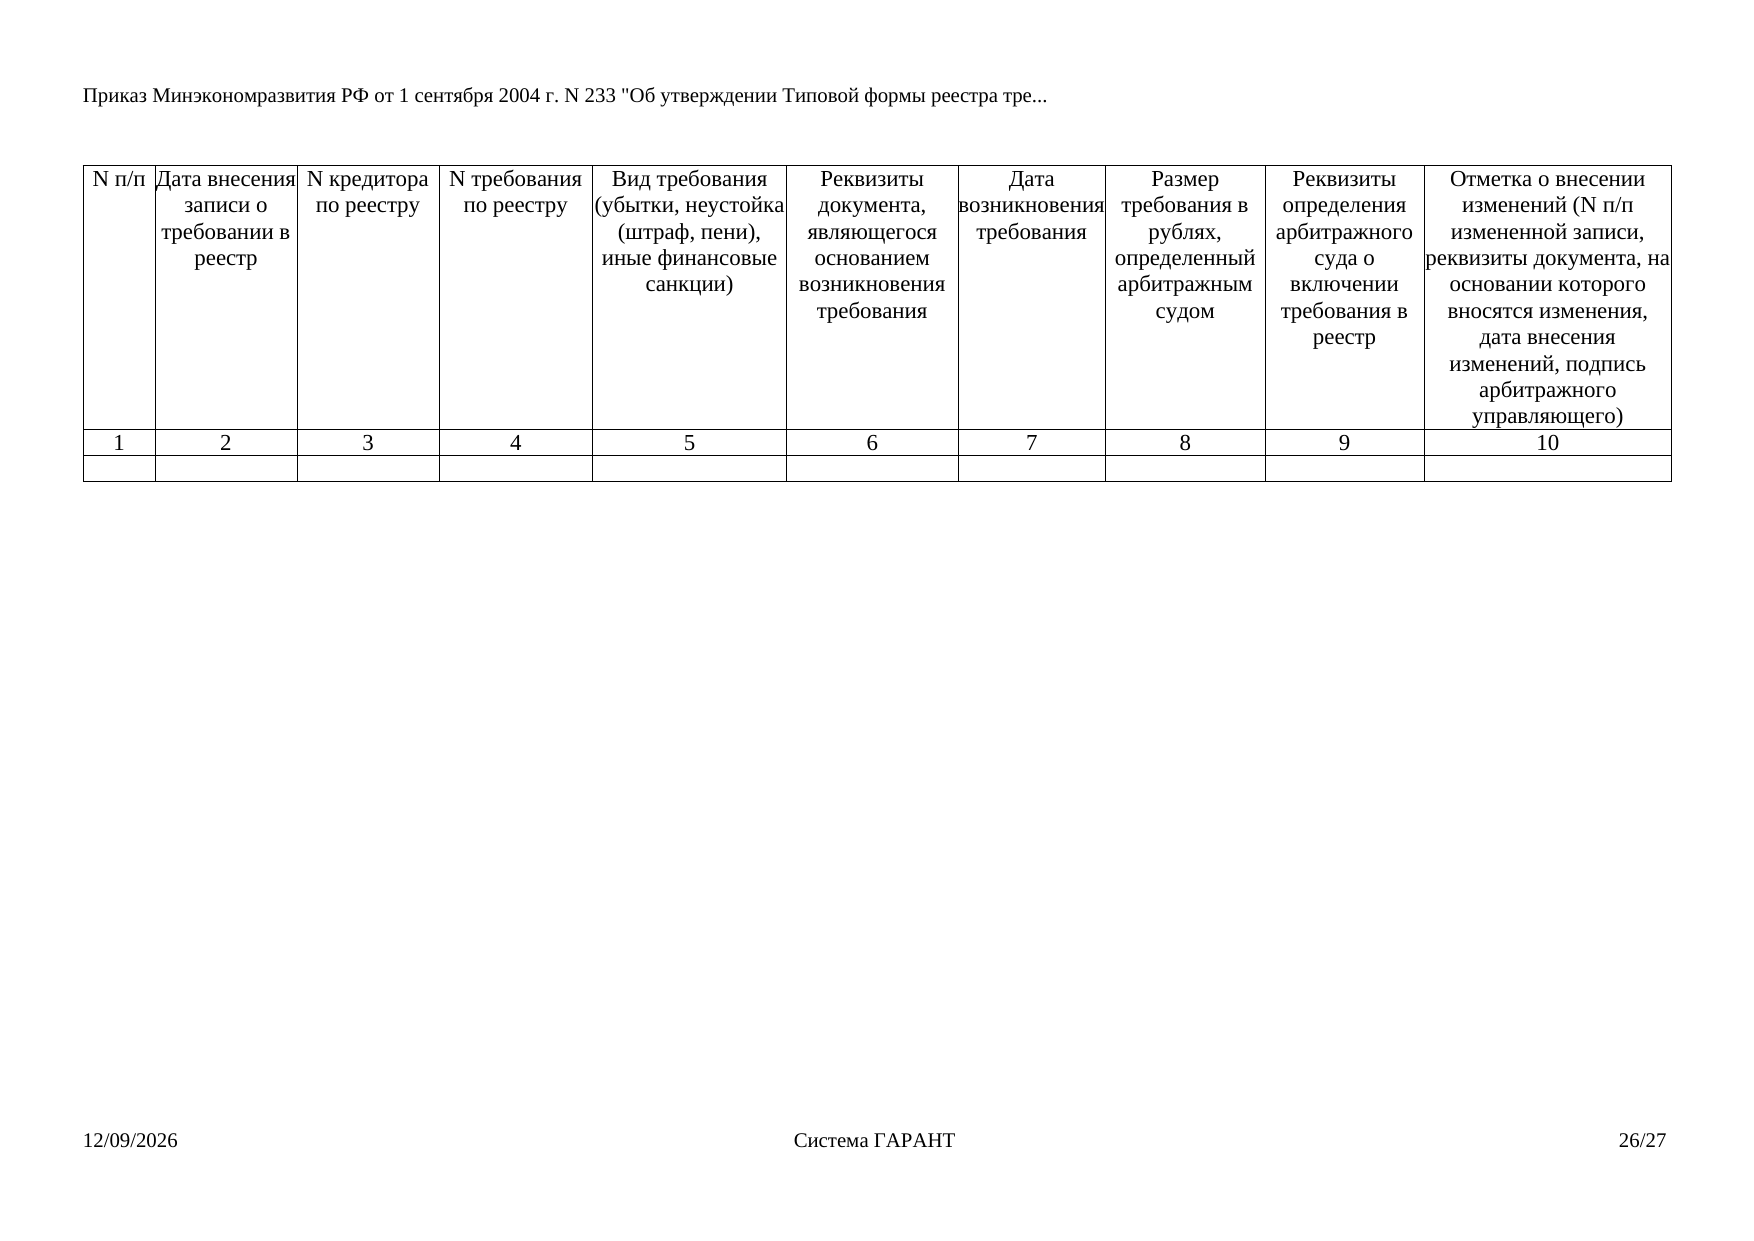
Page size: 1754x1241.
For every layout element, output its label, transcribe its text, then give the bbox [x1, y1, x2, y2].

table_header Дата возникновения требования [959, 166, 1105, 429]
table_cell [959, 456, 1105, 481]
table_header Реквизиты определения арбитражного суда о включении требования в реестр [1266, 166, 1424, 429]
table_cell 9 [1266, 430, 1424, 455]
table_cell [298, 456, 439, 481]
table_cell [84, 456, 155, 481]
table_header Дата внесения записи о требовании в реестр [156, 166, 297, 429]
table_cell 10 [1425, 430, 1671, 455]
table_header Реквизиты документа, являющегося основанием возникновения требования [787, 166, 958, 429]
table_cell 8 [1106, 430, 1265, 455]
table_cell 3 [298, 430, 439, 455]
table_cell [1425, 456, 1671, 481]
table_cell 1 [84, 430, 155, 455]
table_header Отметка о внесении изменений (N п/п измененной записи, реквизиты документа, на основании которого вносятся изменения, дата внесения изменений, подпись арбитражного управляющего) [1425, 166, 1671, 429]
table_cell 4 [440, 430, 592, 455]
table_cell 2 [156, 430, 297, 455]
table_header N требования по реестру [440, 166, 592, 429]
table_cell 7 [959, 430, 1105, 455]
table_cell [787, 456, 958, 481]
table_header N п/п [84, 166, 155, 429]
table_cell [156, 456, 297, 481]
table_header Вид требования (убытки, неустойка (штраф, пени), иные финансовые санкции) [593, 166, 786, 429]
table_cell 5 [593, 430, 786, 455]
table_cell [1266, 456, 1424, 481]
table_cell [440, 456, 592, 481]
table_header N кредитора по реестру [298, 166, 439, 429]
table_cell [1106, 456, 1265, 481]
table_cell [593, 456, 786, 481]
table_header Размер требования в рублях, определенный арбитражным судом [1106, 166, 1265, 429]
table_cell 6 [787, 430, 958, 455]
